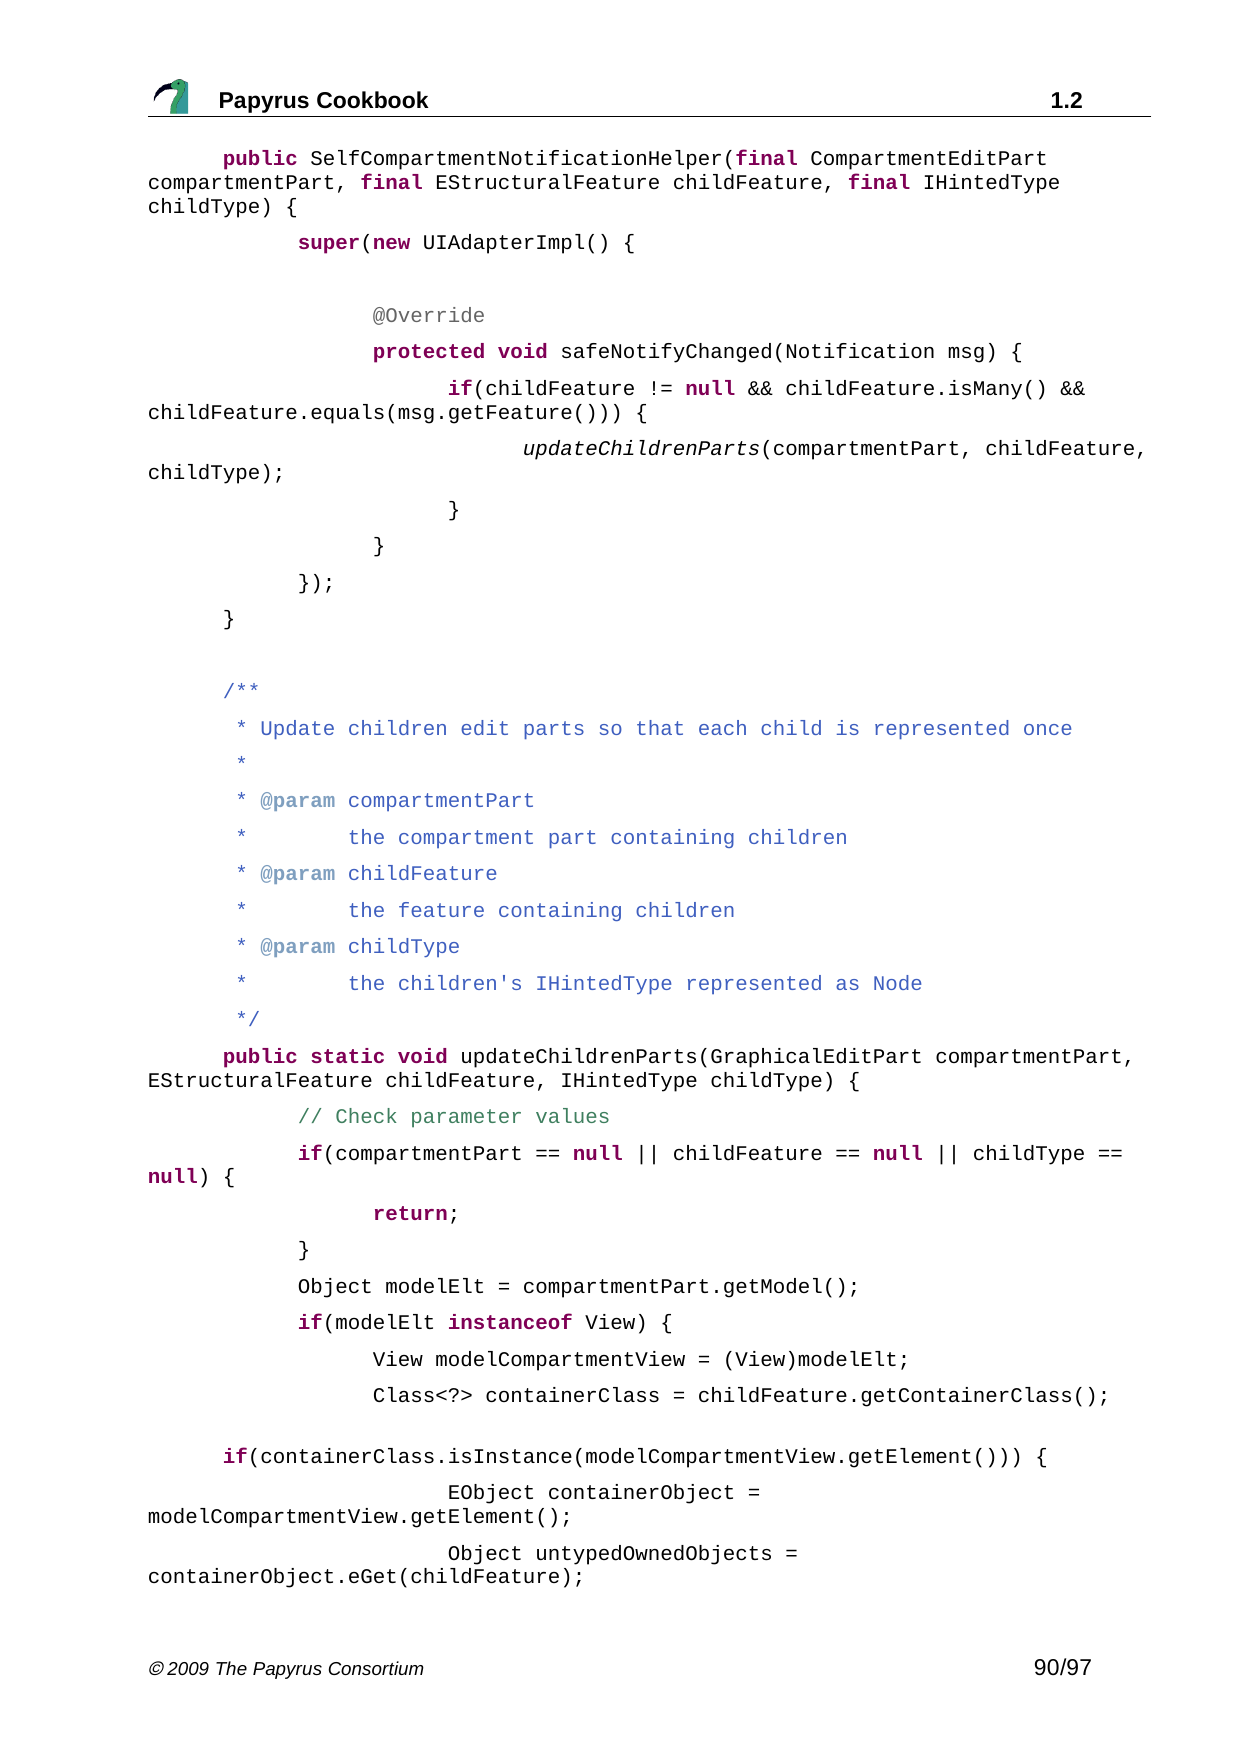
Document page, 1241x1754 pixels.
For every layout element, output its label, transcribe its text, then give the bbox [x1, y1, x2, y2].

text Object untypedOwnedObjects = containerObject.eGet(childFeature); [148, 1542, 1151, 1590]
text * [148, 754, 1151, 778]
text } [148, 608, 1151, 632]
text */ [148, 1009, 1151, 1033]
text public SelfCompartmentNotificationHelper(final CompartmentEditPart compartmentPart, final EStructuralFeature childFeature, final IHintedType childType) { [148, 148, 1151, 219]
text View modelCompartmentView = (View)modelElt; [148, 1349, 1151, 1373]
text * @param childType [148, 936, 1151, 960]
text @Override [148, 305, 1151, 329]
text if(modelElt instanceof View) { [148, 1312, 1151, 1336]
text * Update children edit parts so that each child is represented once [148, 717, 1151, 741]
text * @param childFeature [148, 863, 1151, 887]
text Object modelElt = compartmentPart.getModel(); [148, 1276, 1151, 1300]
text * the compartment part containing children [148, 827, 1151, 851]
text return; [148, 1203, 1151, 1227]
text updateChildrenParts(compartmentPart, childFeature, childType); [148, 438, 1151, 486]
text * the feature containing children [148, 900, 1151, 924]
text if(compartmentPart == null || childFeature == null || childType == null) { [148, 1142, 1151, 1190]
text Class<?> containerClass = childFeature.getContainerClass(); [148, 1385, 1151, 1409]
text } [148, 499, 1151, 523]
text /** [148, 681, 1151, 705]
text EObject containerObject = modelCompartmentView.getElement(); [148, 1482, 1151, 1530]
text super(new UIAdapterImpl() { [148, 232, 1151, 256]
text * the children's IHintedType represented as Node [148, 973, 1151, 997]
text if(childFeature != null && childFeature.isMany() && childFeature.equals(msg.getFeature())) { [148, 378, 1151, 426]
text if(containerClass.isInstance(modelCompartmentView.getElement())) { [148, 1422, 1151, 1469]
picture [153, 79, 189, 114]
text } [148, 535, 1151, 559]
text // Check parameter values [148, 1106, 1151, 1130]
text } [148, 1239, 1151, 1263]
text * @param compartmentPart [148, 790, 1151, 814]
text public static void updateChildrenParts(GraphicalEditPart compartmentPart, EStructuralFeature childFeature, IHintedType childType) { [148, 1046, 1151, 1093]
text protected void safeNotifyChanged(Notification msg) { [148, 341, 1151, 365]
text }); [148, 572, 1151, 596]
